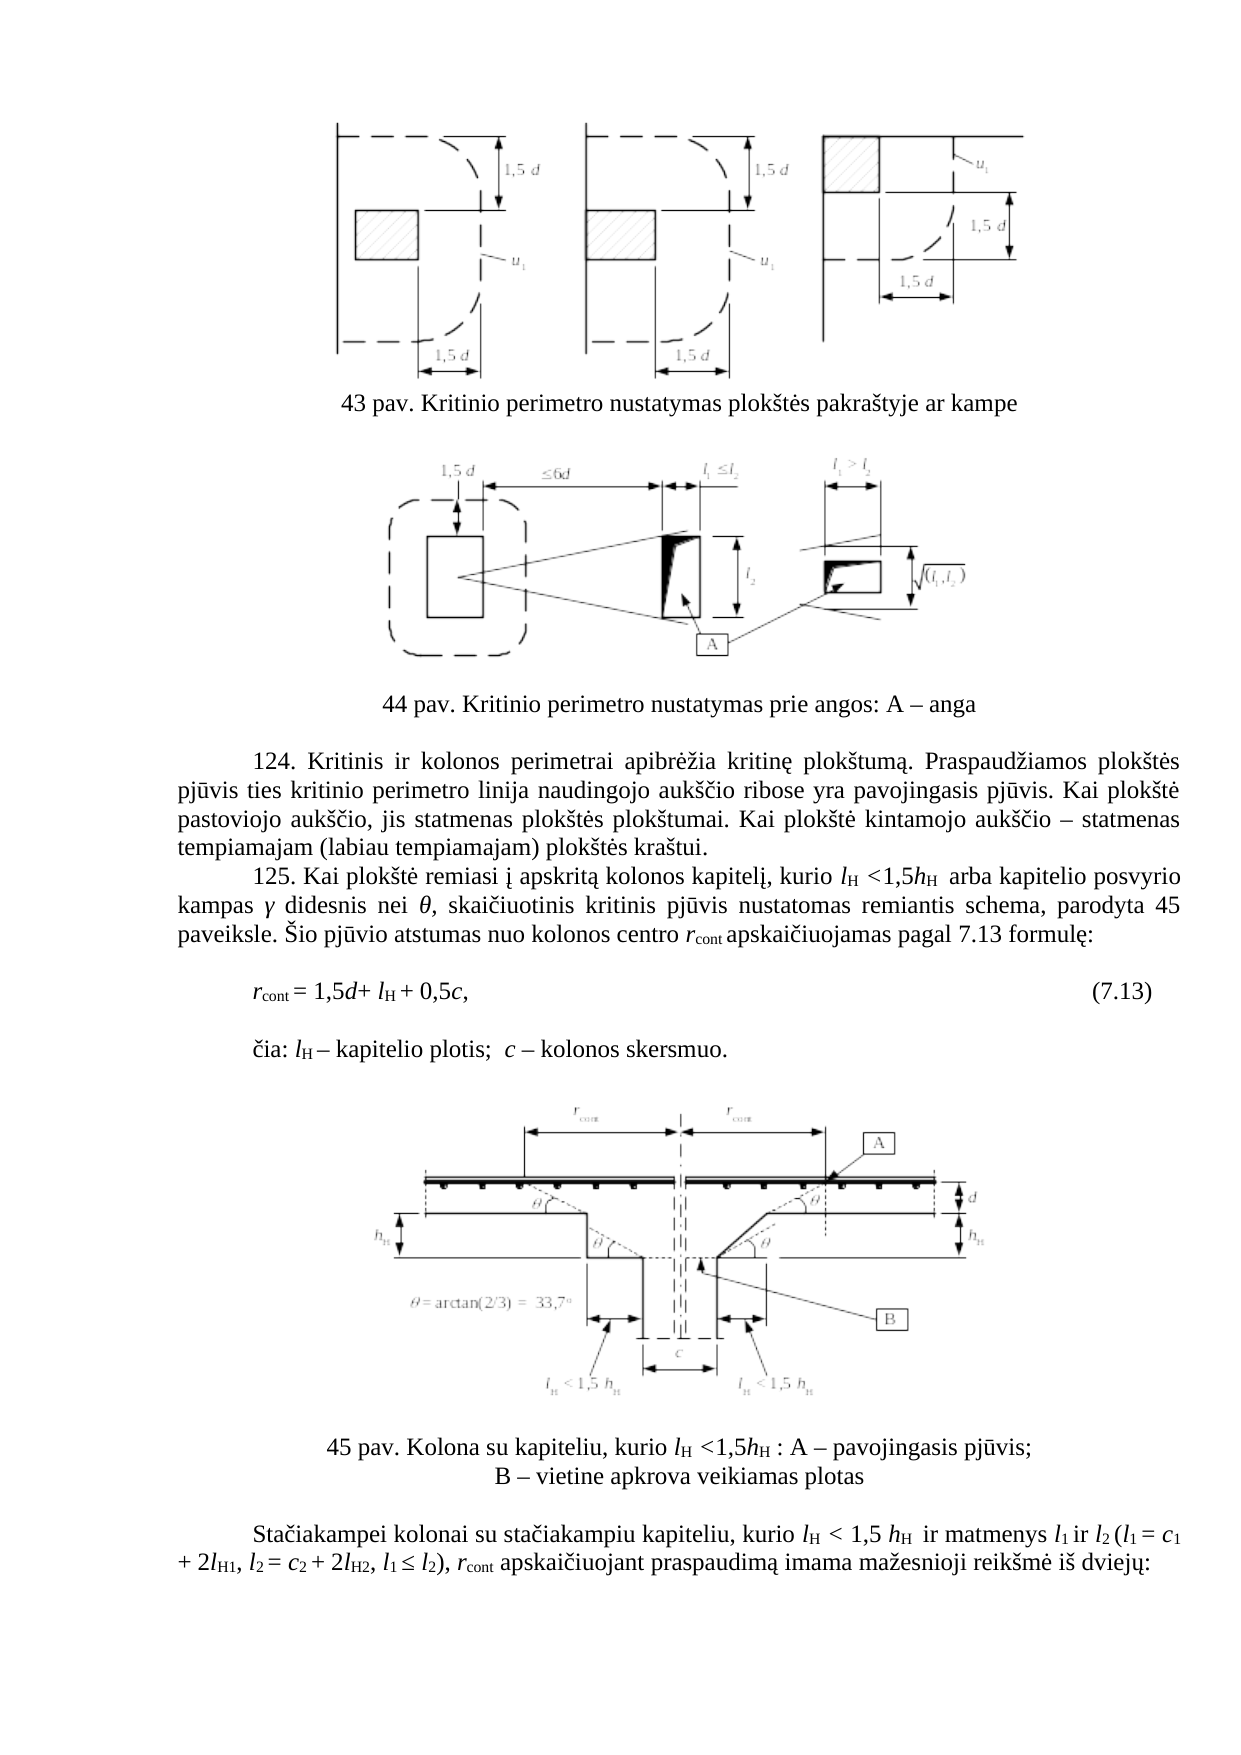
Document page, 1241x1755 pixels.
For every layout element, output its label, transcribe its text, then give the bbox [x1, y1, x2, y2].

text 44 pav. Kritinio perimetro nustatymas prie angos: A – anga [177, 689, 1181, 717]
text B – vietine apkrova veikiamas plotas [177, 1461, 1181, 1490]
text 43 pav. Kritinio perimetro nustatymas plokštės pakraštyje ar kampe [177, 388, 1181, 417]
text 45 pav. Kolona su kapiteliu, kurio lH <1,5hH : A – pavojingasis pjūvis; [177, 1432, 1181, 1461]
text rcont = 1,5d+ lH + 0,5c, (7.13) [177, 976, 1181, 1005]
text 125. Kai plokštė remiasi į apskritą kolonos kapitelį, kurio lH <1,5hH arba kapitelio posvyrio kampas γ didesnis nei θ, skaičiuotinis kritinis pjūvis nustatomas remiantis schema, parodyta 45 paveiksle. Šio pjūvio atstumas nuo kolonos centro rcont apskaičiuojamas pagal 7.13 formulę: [177, 861, 1181, 947]
text čia: lH – kapitelio plotis; c – kolonos skersmuo. [177, 1034, 1181, 1062]
text 124. Kritinis ir kolonos perimetrai apibrėžia kritinę plokštumą. Praspaudžiamos plokštės pjūvis ties kritinio perimetro linija naudingojo aukščio ribose yra pavojingasis pjūvis. Kai plokštė pastoviojo aukščio, jis statmenas plokštės plokštumai. Kai plokštė kintamojo aukščio – statmenas tempiamajam (labiau tempiamajam) plokštės kraštui. [177, 746, 1181, 861]
text Stačiakampei kolonai su stačiakampiu kapiteliu, kurio lH < 1,5 hH ir matmenys l1 ir l2 (l1 = c1 + 2lH1, l2 = c2 + 2lH2, l1 ≤ l2), rcont apskaičiuojant praspaudimą imama mažesnioji reikšmė iš dviejų: [177, 1519, 1181, 1576]
